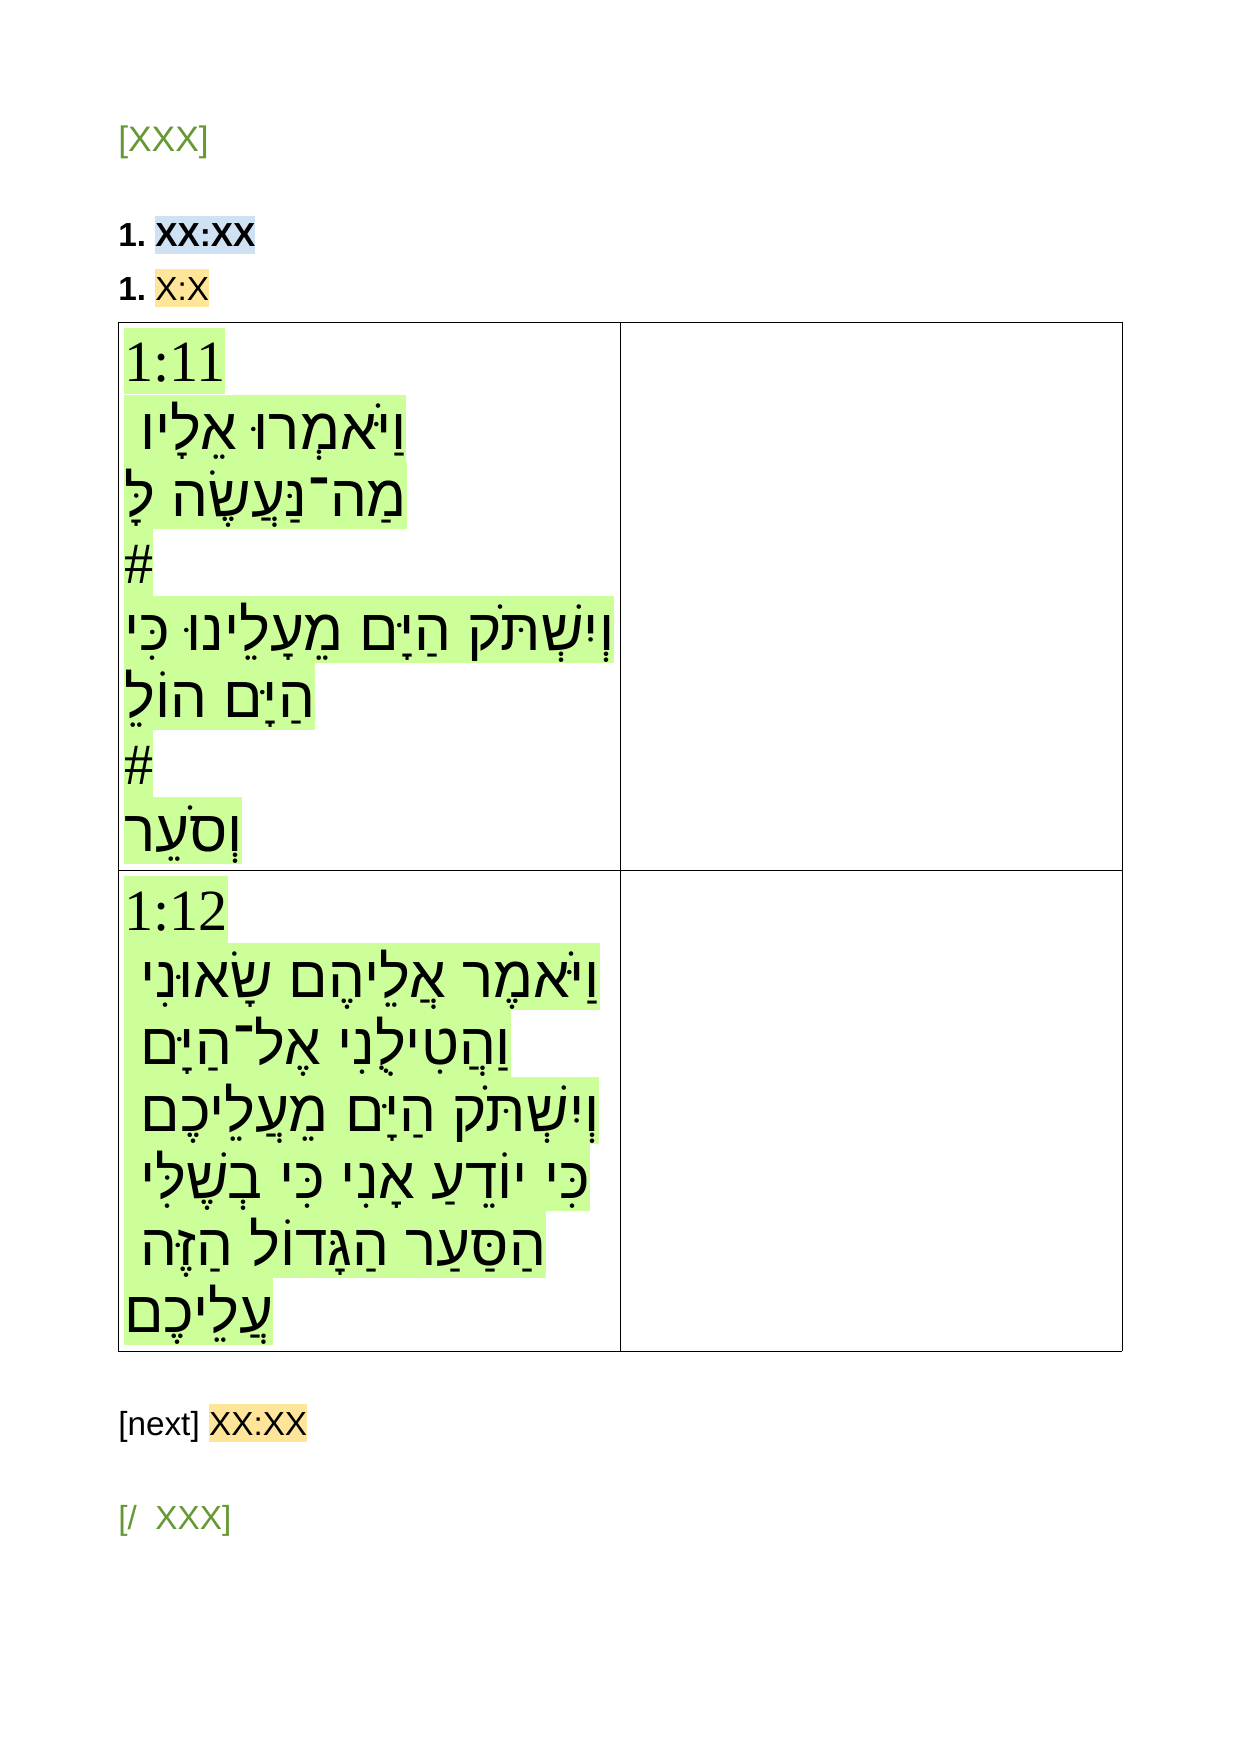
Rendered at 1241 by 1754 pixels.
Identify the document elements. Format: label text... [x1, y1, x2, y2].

text [/ XXX] [118, 1498, 1122, 1537]
text [XXX] [118, 118, 1122, 159]
table_header 1:11 וַיֹּאמְרוּ אֵלָיו מַה־נַּעֲשֶׂה לָּ # וְיִשְׁתֹּק הַיָּם מֵעָלֵינוּ כִּי הַיָּם הוֹלֵ # וְסֹעֵר [119, 323, 620, 870]
text [next] XX:XX [118, 1404, 1122, 1442]
table_cell [621, 871, 1122, 1351]
table_header [621, 323, 1122, 870]
text 1. XX:XX [118, 216, 1122, 254]
text 1. X:X [118, 268, 1122, 307]
table_cell 1:12 וַיֹּאמֶר אֲלֵיהֶם שָׂאוּנִי וַהֲטִילֻנִי אֶל־הַיָּם וְיִשְׁתֹּק הַיָּם מֵעֲלֵיכֶם כִּי יוֹדֵעַ אָנִי כִּי בְשֶׁלִּי הַסַּעַר הַגָּדוֹל הַזֶּה עֲלֵיכֶם [119, 871, 620, 1351]
